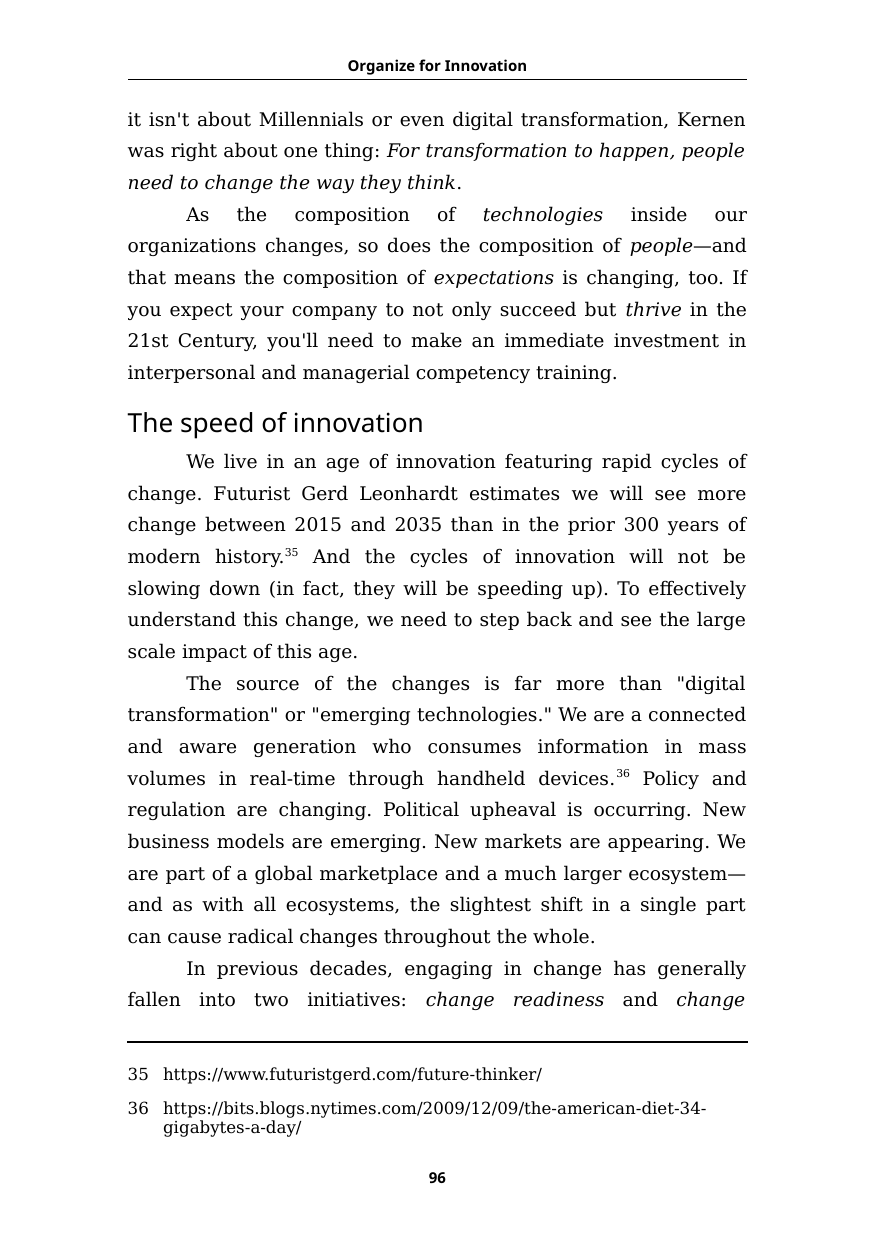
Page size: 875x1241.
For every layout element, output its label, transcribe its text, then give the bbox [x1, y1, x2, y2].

text In previous decades, engaging in change has generally fallen into two initiatives: change readiness and change [127, 958, 747, 1011]
text https://bits.blogs.nytimes.com/2009/12/09/the-american-diet-34-gigabytes-a-day/ [127, 1099, 747, 1138]
text As the composition of technologies inside our organizations changes, so does the composition of people—and that means the composition of expectations is changing, too. If you expect your company to not only succeed but thrive in the 21st Century, you'll need to make an immediate investment in interpersonal and managerial competency training. [127, 204, 747, 384]
text The source of the changes is far more than "digital transformation" or "emerging technologies." We are a connected and aware generation who consumes information in mass volumes in real-time through handheld devices. Policy and regulation are changing. Political upheaval is occurring. New business models are emerging. New markets are appearing. We are part of a global marketplace and a much larger ecosystem—and as with all ecosystems, the slightest shift in a single part can cause radical changes throughout the whole. [127, 673, 747, 948]
text it isn't about Millennials or even digital transformation, Kernen was right about one thing: For transformation to happen, people need to change the way they think. [127, 109, 747, 194]
subtitle The speed of innovation [127, 408, 747, 439]
text https://www.futuristgerd.com/future-thinker/ [127, 1064, 747, 1084]
text We live in an age of innovation featuring rapid cycles of change. Futurist Gerd Leonhardt estimates we will see more change between 2015 and 2035 than in the prior 300 years of modern history. And the cycles of innovation will not be slowing down (in fact, they will be speeding up). To effectively understand this change, we need to step back and see the large scale impact of this age. [127, 451, 747, 663]
